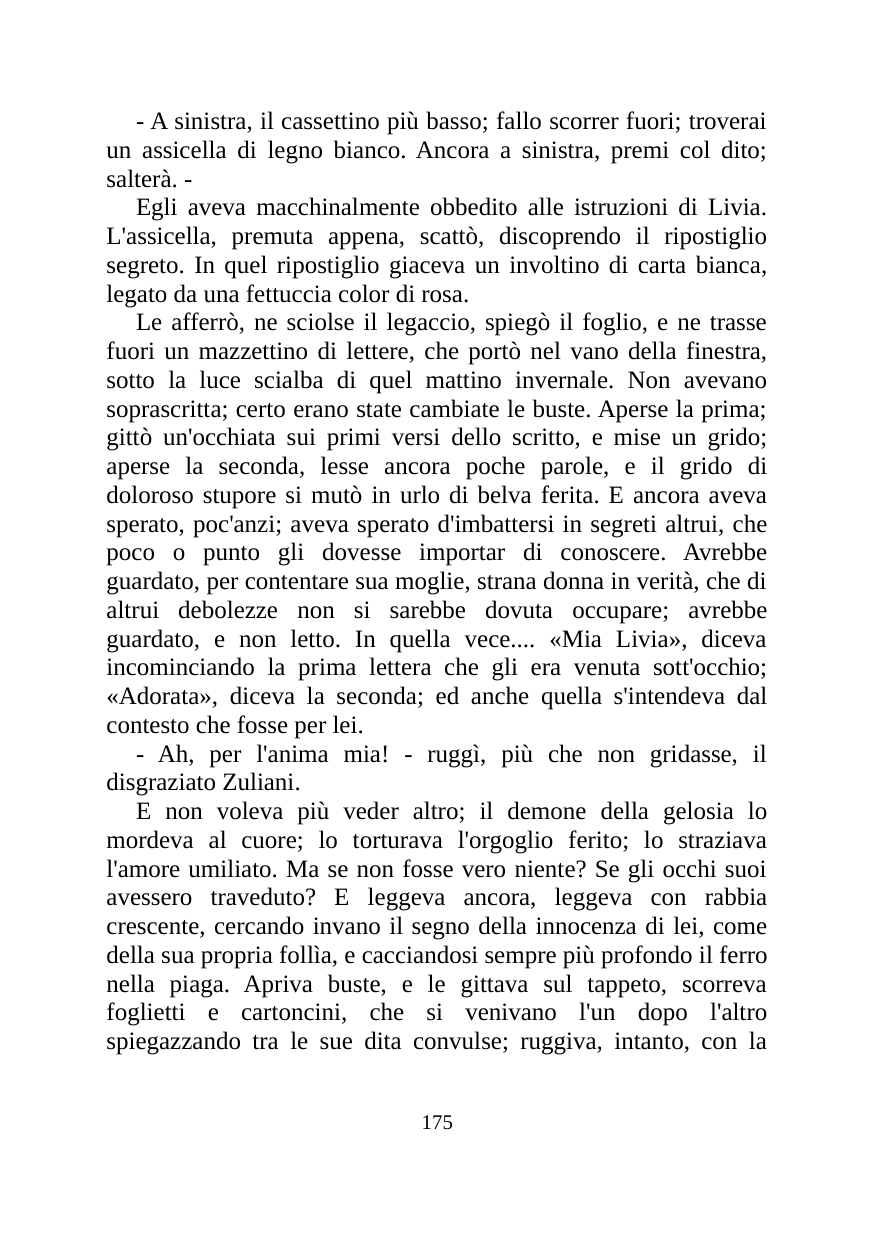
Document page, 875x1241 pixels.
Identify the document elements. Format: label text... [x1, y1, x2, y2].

text - A sinistra, il cassettino più basso; fallo scorrer fuori; troverai un assicella di legno bianco. Ancora a sinistra, premi col dito; salterà. - [106, 106, 768, 192]
text E non voleva più veder altro; il demone della gelosia lo mordeva al cuore; lo torturava l'orgoglio ferito; lo straziava l'amore umiliato. Ma se non fosse vero niente? Se gli occhi suoi avessero traveduto? E leggeva ancora, leggeva con rabbia crescente, cercando invano il segno della innocenza di lei, come della sua propria follìa, e cacciandosi sempre più profondo il ferro nella piaga. Apriva buste, e le gittava sul tappeto, scorreva foglietti e cartoncini, che si venivano l'un dopo l'altro spiegazzando tra le sue dita convulse; ruggiva, intanto, con la [106, 796, 768, 1055]
text - Ah, per l'anima mia! - ruggì, più che non gridasse, il disgraziato Zuliani. [106, 739, 768, 796]
text Le afferrò, ne sciolse il legaccio, spiegò il foglio, e ne trasse fuori un mazzettino di lettere, che portò nel vano della finestra, sotto la luce scialba di quel mattino invernale. Non avevano soprascritta; certo erano state cambiate le buste. Aperse la prima; gittò un'occhiata sui primi versi dello scritto, e mise un grido; aperse la seconda, lesse ancora poche parole, e il grido di doloroso stupore si mutò in urlo di belva ferita. E ancora aveva sperato, poc'anzi; aveva sperato d'imbattersi in segreti altrui, che poco o punto gli dovesse importar di conoscere. Avrebbe guardato, per contentare sua moglie, strana donna in verità, che di altrui debolezze non si sarebbe dovuta occupare; avrebbe guardato, e non letto. In quella vece.... «Mia Livia», diceva incominciando la prima lettera che gli era venuta sott'occhio; «Adorata», diceva la seconda; ed anche quella s'intendeva dal contesto che fosse per lei. [106, 307, 768, 739]
text Egli aveva macchinalmente obbedito alle istruzioni di Livia. L'assicella, premuta appena, scattò, discoprendo il ripostiglio segreto. In quel ripostiglio giaceva un involtino di carta bianca, legato da una fettuccia color di rosa. [106, 192, 768, 307]
